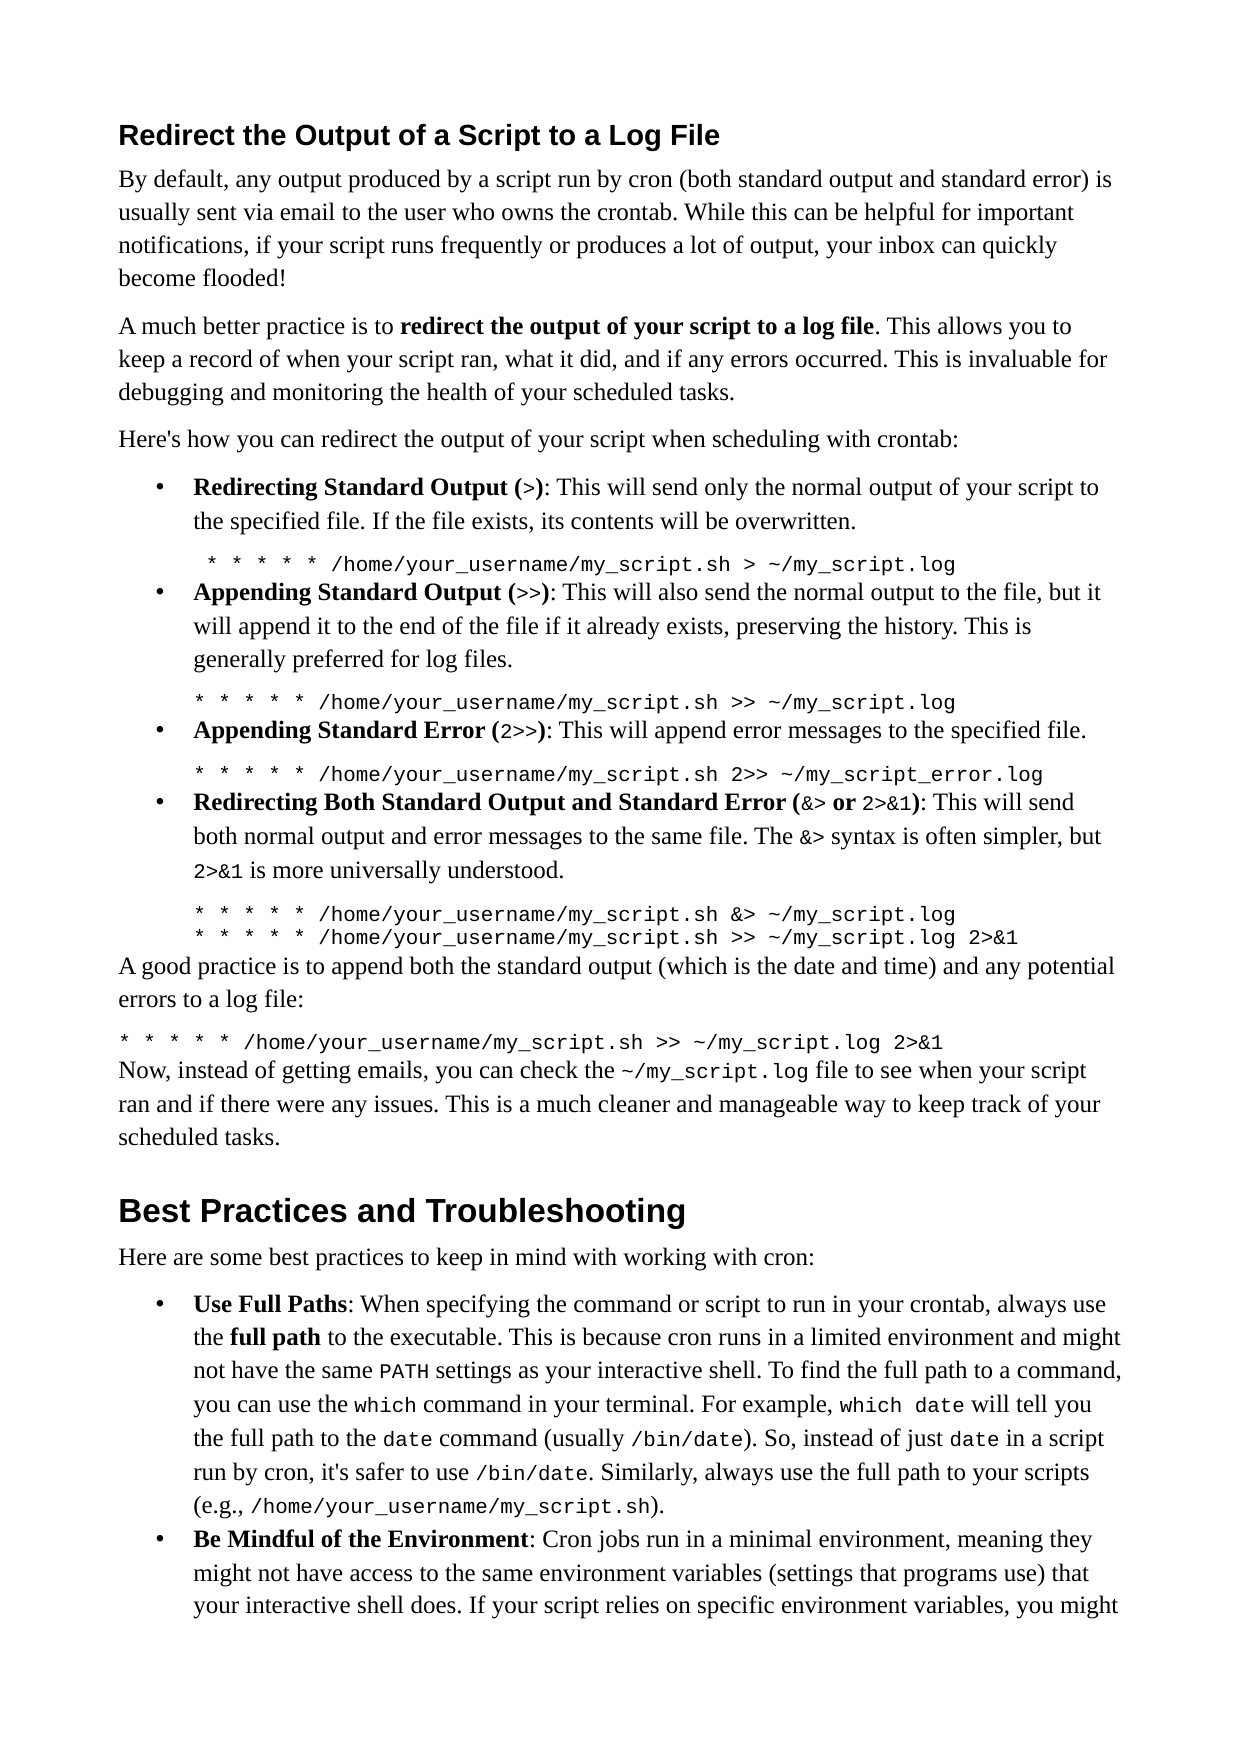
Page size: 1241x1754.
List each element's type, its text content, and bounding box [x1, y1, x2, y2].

text Here are some best practices to keep in mind with working with cron: [118, 1242, 1122, 1270]
text * * * * * /home/your_username/my_script.sh >> ~/my_script.log 2>&1 [118, 1032, 1122, 1055]
list Appending Standard Output (>>): This will also send the normal output to the file, but it will append it to the end of the file if it already exists, preserving the history. This is generally preferred for log files. [156, 577, 1122, 673]
list * * * * * /home/your_username/my_script.sh 2>> ~/my_script_error.log [156, 764, 1122, 787]
list Appending Standard Error (2>>): This will append error messages to the specified file. [156, 715, 1122, 745]
list Redirecting Both Standard Output and Standard Error (&> or 2>&1): This will send both normal output and error messages to the same file. The &> syntax is often simpler, but 2>&1 is more universally understood. [156, 787, 1122, 885]
text Now, instead of getting emails, you can check the ~/my_script.log file to see when your script ran and if there were any issues. This is a much cleaner and manageable way to keep track of your scheduled tasks. [118, 1055, 1122, 1151]
list Use Full Paths: When specifying the command or script to run in your crontab, always use the full path to the executable. This is because cron runs in a limited environment and might not have the same PATH settings as your interactive shell. To find the full path to a command, you can use the which command in your terminal. For example, which date will tell you the full path to the date command (usually /bin/date). So, instead of just date in a script run by cron, it's safer to use /bin/date. Similarly, always use the full path to your scripts (e.g., /home/your_username/my_script.sh). [156, 1289, 1122, 1520]
list * * * * * /home/your_username/my_script.sh > ~/my_script.log [156, 553, 1122, 577]
list Redirecting Standard Output (>): This will send only the normal output of your script to the specified file. If the file exists, its contents will be overwritten. [156, 472, 1122, 535]
text Here's how you can redirect the output of your script when scheduling with crontab: [118, 424, 1122, 453]
list * * * * * /home/your_username/my_script.sh >> ~/my_script.log [156, 692, 1122, 715]
text A much better practice is to redirect the output of your script to a log file. This allows you to keep a record of when your script ran, what it did, and if any errors occurred. This is invaluable for debugging and monitoring the health of your scheduled tasks. [118, 311, 1122, 406]
subtitle Redirect the Output of a Script to a Log File [118, 118, 1122, 152]
list * * * * * /home/your_username/my_script.sh &> ~/my_script.log [156, 904, 1122, 927]
list * * * * * /home/your_username/my_script.sh >> ~/my_script.log 2>&1 [156, 927, 1122, 951]
list Be Mindful of the Environment: Cron jobs run in a minimal environment, meaning they might not have access to the same environment variables (settings that programs use) that your interactive shell does. If your script relies on specific environment variables, you might [156, 1524, 1122, 1619]
subtitle Best Practices and Troubleshooting [118, 1191, 1122, 1229]
text By default, any output produced by a script run by cron (both standard output and standard error) is usually sent via email to the user who owns the crontab. While this can be helpful for important notifications, if your script runs frequently or produces a lot of output, your inbox can quickly become flooded! [118, 164, 1122, 292]
text A good practice is to append both the standard output (which is the date and time) and any potential errors to a log file: [118, 951, 1122, 1013]
